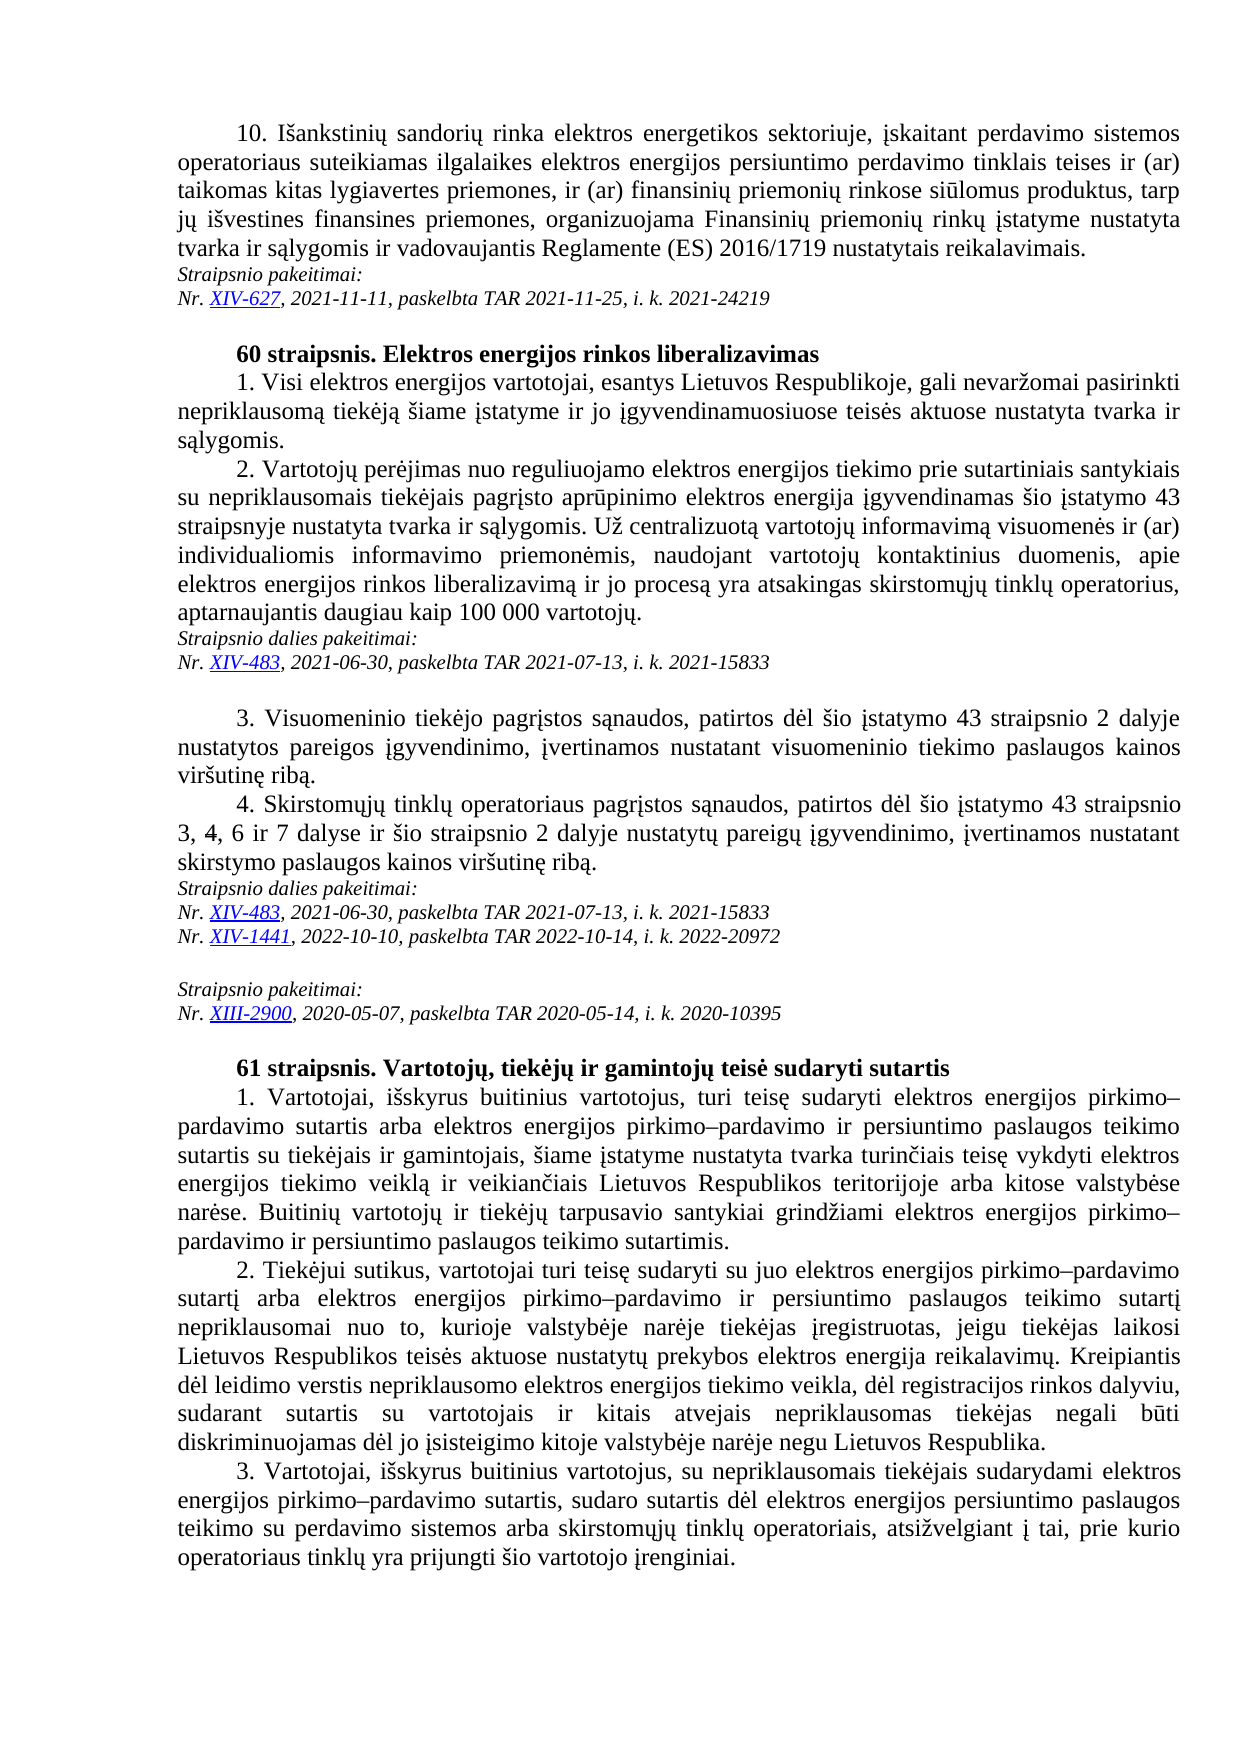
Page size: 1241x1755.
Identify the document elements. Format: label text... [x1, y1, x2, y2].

text 2. Vartotojų perėjimas nuo reguliuojamo elektros energijos tiekimo prie sutartiniais santykiais su nepriklausomais tiekėjais pagrįsto aprūpinimo elektros energija įgyvendinamas šio įstatymo 43 straipsnyje nustatyta tvarka ir sąlygomis. Už centralizuotą vartotojų informavimą visuomenės ir (ar) individualiomis informavimo priemonėmis, naudojant vartotojų kontaktinius duomenis, apie elektros energijos rinkos liberalizavimą ir jo procesą yra atsakingas skirstomųjų tinklų operatorius, aptarnaujantis daugiau kaip 100 000 vartotojų. [177, 454, 1181, 626]
text 3. Visuomeninio tiekėjo pagrįstos sąnaudos, patirtos dėl šio įstatymo 43 straipsnio 2 dalyje nustatytos pareigos įgyvendinimo, įvertinamos nustatant visuomeninio tiekimo paslaugos kainos viršutinę ribą. [177, 703, 1181, 789]
text 60 straipsnis. Elektros energijos rinkos liberalizavimas [177, 339, 1181, 367]
text 3. Vartotojai, išskyrus buitinius vartotojus, su nepriklausomais tiekėjais sudarydami elektros energijos pirkimo–pardavimo sutartis, sudaro sutartis dėl elektros energijos persiuntimo paslaugos teikimo su perdavimo sistemos arba skirstomųjų tinklų operatoriais, atsižvelgiant į tai, prie kurio operatoriaus tinklų yra prijungti šio vartotojo įrenginiai. [177, 1456, 1181, 1571]
text Nr. XIV-627, 2021-11-11, paskelbta TAR 2021-11-25, i. k. 2021-24219 [177, 286, 1181, 310]
text Straipsnio dalies pakeitimai: [177, 626, 1181, 650]
text 1. Visi elektros energijos vartotojai, esantys Lietuvos Respublikoje, gali nevaržomai pasirinkti nepriklausomą tiekėją šiame įstatyme ir jo įgyvendinamuosiuose teisės aktuose nustatyta tvarka ir sąlygomis. [177, 367, 1181, 454]
text Nr. XIV-483, 2021-06-30, paskelbta TAR 2021-07-13, i. k. 2021-15833 [177, 650, 1181, 674]
text Nr. XIV-1441, 2022-10-10, paskelbta TAR 2022-10-14, i. k. 2022-20972 [177, 924, 1181, 948]
text Straipsnio dalies pakeitimai: [177, 876, 1181, 900]
text 2. Tiekėjui sutikus, vartotojai turi teisę sudaryti su juo elektros energijos pirkimo–pardavimo sutartį arba elektros energijos pirkimo–pardavimo ir persiuntimo paslaugos teikimo sutartį nepriklausomai nuo to, kurioje valstybėje narėje tiekėjas įregistruotas, jeigu tiekėjas laikosi Lietuvos Respublikos teisės aktuose nustatytų prekybos elektros energija reikalavimų. Kreipiantis dėl leidimo verstis nepriklausomo elektros energijos tiekimo veikla, dėl registracijos rinkos dalyviu, sudarant sutartis su vartotojais ir kitais atvejais nepriklausomas tiekėjas negali būti diskriminuojamas dėl jo įsisteigimo kitoje valstybėje narėje negu Lietuvos Respublika. [177, 1255, 1181, 1456]
text 10. Išankstinių sandorių rinka elektros energetikos sektoriuje, įskaitant perdavimo sistemos operatoriaus suteikiamas ilgalaikes elektros energijos persiuntimo perdavimo tinklais teises ir (ar) taikomas kitas lygiavertes priemones, ir (ar) finansinių priemonių rinkose siūlomus produktus, tarp jų išvestines finansines priemones, organizuojama Finansinių priemonių rinkų įstatyme nustatyta tvarka ir sąlygomis ir vadovaujantis Reglamente (ES) 2016/1719 nustatytais reikalavimais. [177, 118, 1181, 262]
text 4. Skirstomųjų tinklų operatoriaus pagrįstos sąnaudos, patirtos dėl šio įstatymo 43 straipsnio 3, 4, 6 ir 7 dalyse ir šio straipsnio 2 dalyje nustatytų pareigų įgyvendinimo, įvertinamos nustatant skirstymo paslaugos kainos viršutinę ribą. [177, 789, 1181, 876]
text 61 straipsnis. Vartotojų, tiekėjų ir gamintojų teisė sudaryti sutartis [177, 1053, 1181, 1082]
text Straipsnio pakeitimai: [177, 977, 1181, 1001]
text 1. Vartotojai, išskyrus buitinius vartotojus, turi teisę sudaryti elektros energijos pirkimo–pardavimo sutartis arba elektros energijos pirkimo–pardavimo ir persiuntimo paslaugos teikimo sutartis su tiekėjais ir gamintojais, šiame įstatyme nustatyta tvarka turinčiais teisę vykdyti elektros energijos tiekimo veiklą ir veikiančiais Lietuvos Respublikos teritorijoje arba kitose valstybėse narėse. Buitinių vartotojų ir tiekėjų tarpusavio santykiai grindžiami elektros energijos pirkimo–pardavimo ir persiuntimo paslaugos teikimo sutartimis. [177, 1082, 1181, 1255]
text Nr. XIV-483, 2021-06-30, paskelbta TAR 2021-07-13, i. k. 2021-15833 [177, 900, 1181, 924]
text Straipsnio pakeitimai: [177, 262, 1181, 286]
text Nr. XIII-2900, 2020-05-07, paskelbta TAR 2020-05-14, i. k. 2020-10395 [177, 1001, 1181, 1025]
